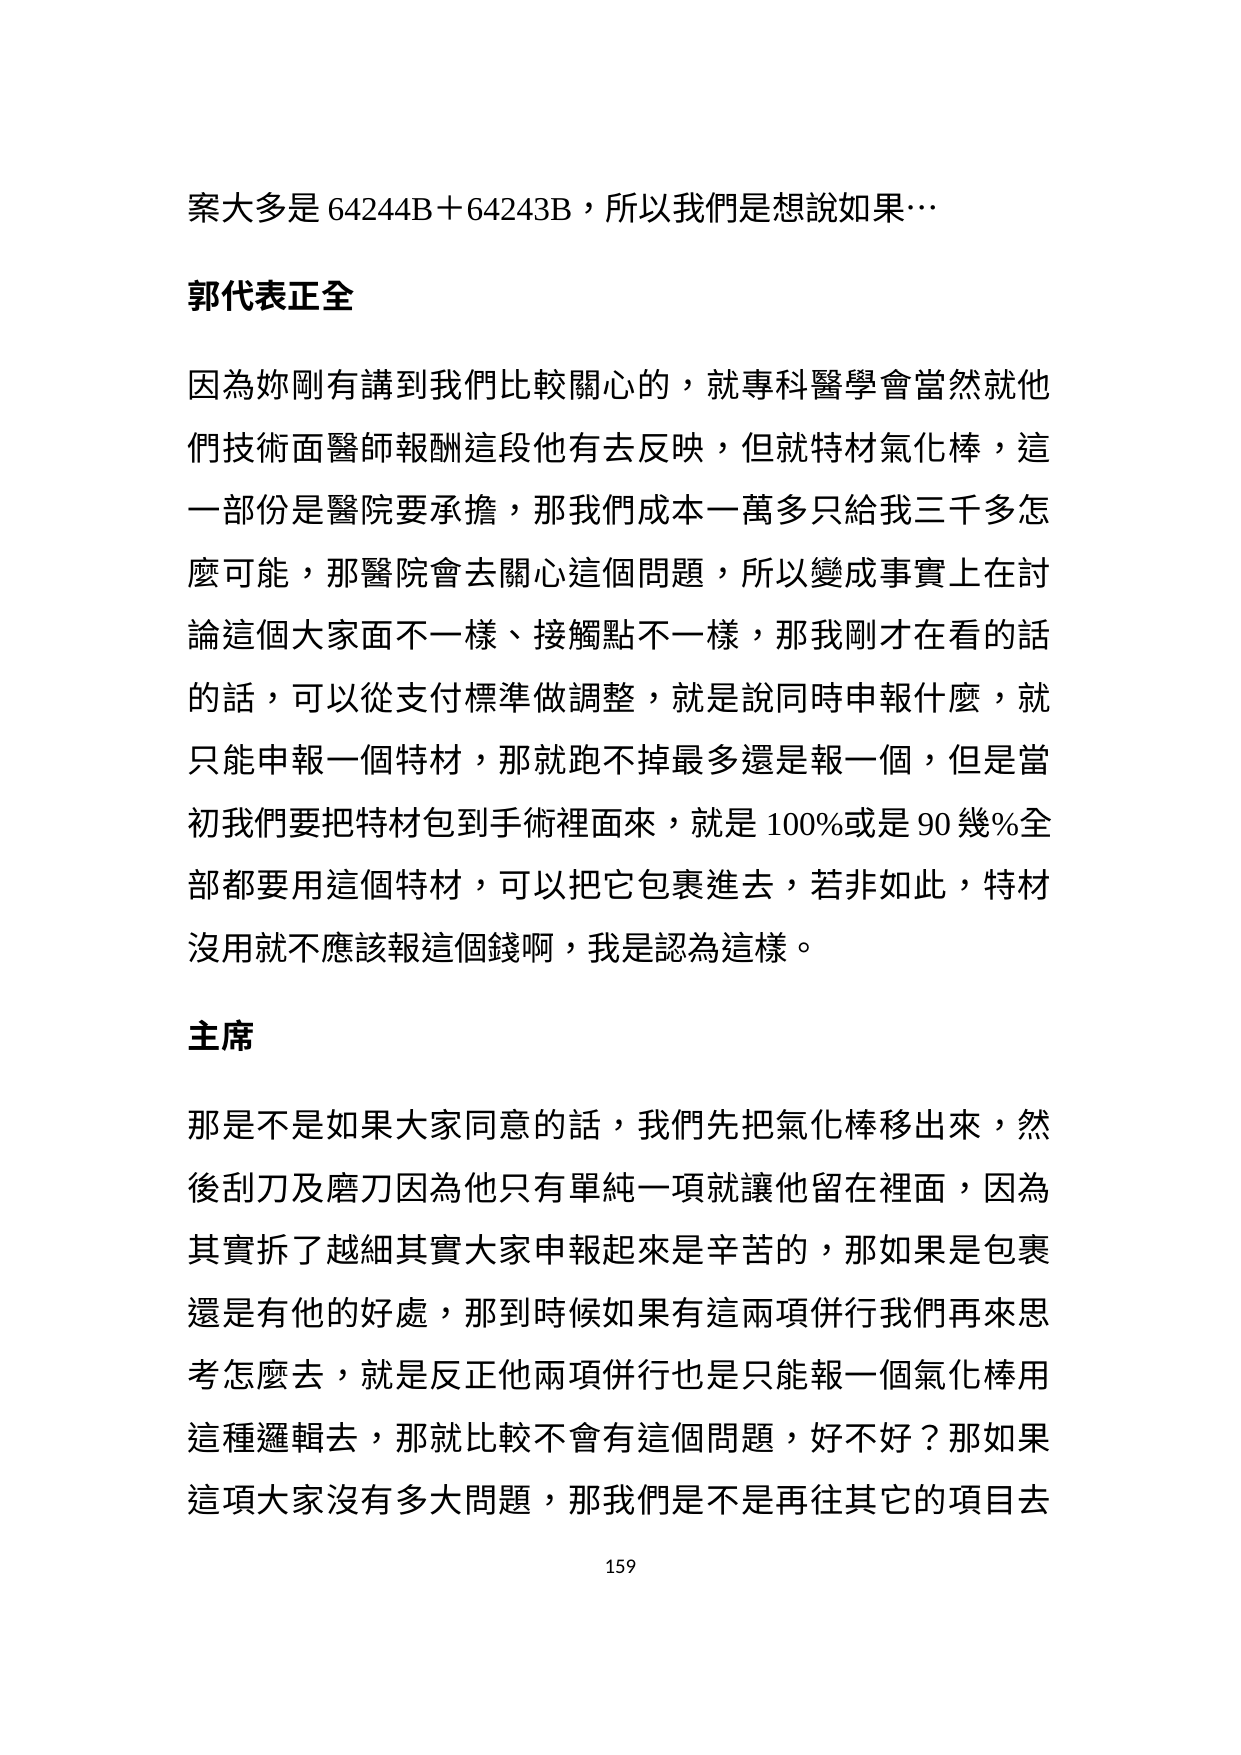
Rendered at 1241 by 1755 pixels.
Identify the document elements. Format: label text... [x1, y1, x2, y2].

text 郭代表正全 [187, 253, 1053, 315]
text 那是不是如果大家同意的話，我們先把氣化棒移出來，然後刮刀及磨刀因為他只有單純一項就讓他留在裡面，因為其實拆了越細其實大家申報起來是辛苦的，那如果是包裹還是有他的好處，那到時候如果有這兩項併行我們再來思考怎麼去，就是反正他兩項併行也是只能報一個氣化棒用這種邏輯去，那就比較不會有這個問題，好不好？那如果這項大家沒有多大問題，那我們是不是再往其它的項目去 [187, 1082, 1053, 1519]
text 案大多是64244B＋64243B，所以我們是想說如果… [187, 164, 1053, 227]
text 因為妳剛有講到我們比較關心的，就專科醫學會當然就他們技術面醫師報酬這段他有去反映，但就特材氣化棒，這一部份是醫院要承擔，那我們成本一萬多只給我三千多怎麼可能，那醫院會去關心這個問題，所以變成事實上在討論這個大家面不一樣、接觸點不一樣，那我剛才在看的話的話，可以從支付標準做調整，就是說同時申報什麼，就只能申報一個特材，那就跑不掉最多還是報一個，但是當初我們要把特材包到手術裡面來，就是100%或是90幾%全部都要用這個特材，可以把它包裹進去，若非如此，特材沒用就不應該報這個錢啊，我是認為這樣。 [187, 342, 1053, 967]
text 主席 [187, 993, 1053, 1055]
